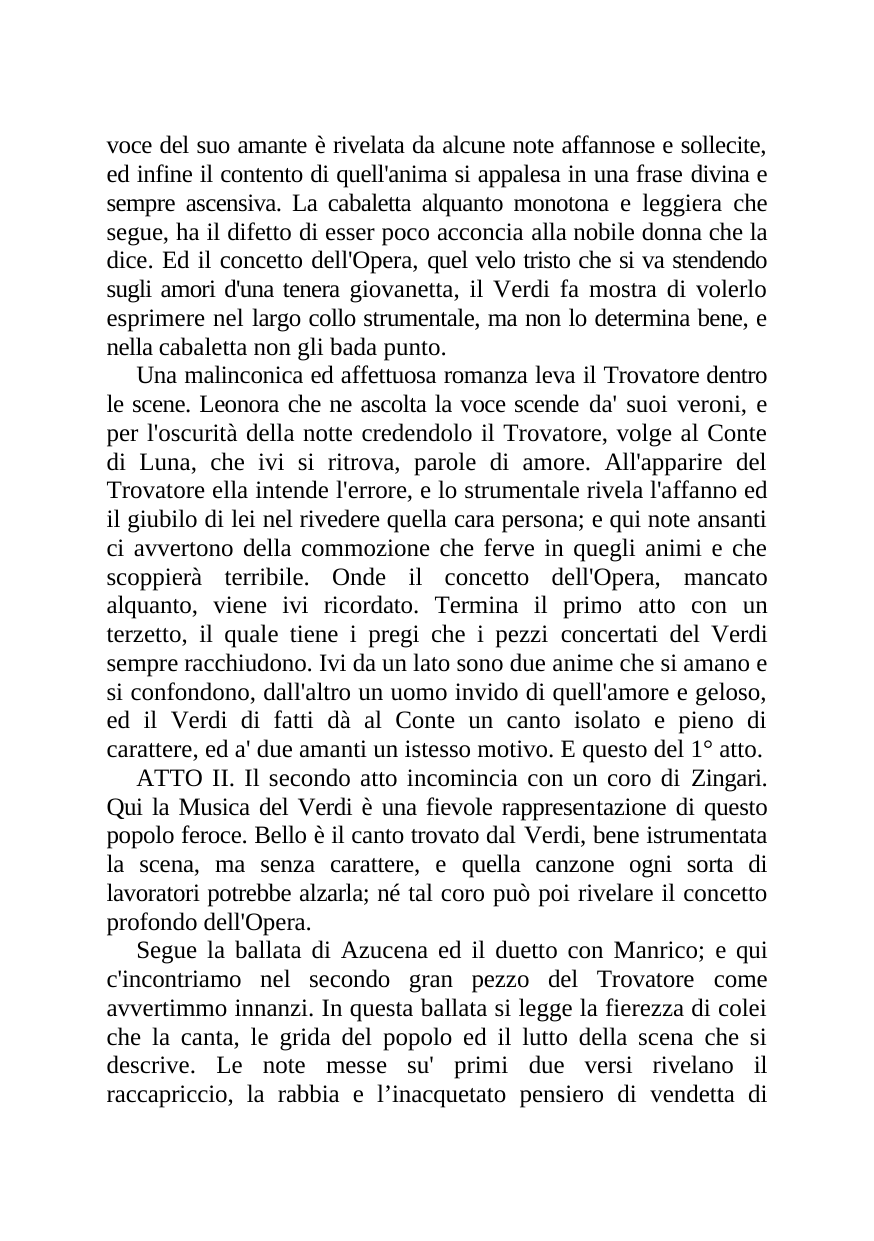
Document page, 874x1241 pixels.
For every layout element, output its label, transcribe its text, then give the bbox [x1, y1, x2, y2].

text voce del suo amante è rivelata da alcune note affannose e sollecite, ed infine il contento di quell'anima si appalesa in una frase divina e sempre ascensiva. La cabaletta alquanto monotona e leggiera che segue, ha il difetto di esser poco acconcia alla nobile donna che la dice. Ed il concetto dell'Opera, quel velo tristo che si va stendendo sugli amori d'una tenera giovanetta, il Verdi fa mostra di volerlo esprimere nel largo collo strumentale, ma non lo determina bene, e nella cabaletta non gli bada punto. [106, 130, 768, 360]
text Segue la ballata di Azucena ed il duetto con Manrico; e qui c'incontriamo nel secondo gran pezzo del Trovatore come avvertimmo innanzi. In questa ballata si legge la fierezza di colei che la canta, le grida del popolo ed il lutto della scena che si descrive. Le note messe su' primi due versi rivelano il raccapriccio, la rabbia e l’inacquetato pensiero di vendetta di [106, 935, 768, 1108]
text Una malinconica ed affettuosa romanza leva il Trovatore dentro le scene. Leonora che ne ascolta la voce scende da' suoi veroni, e per l'oscurità della notte credendolo il Trovatore, volge al Conte di Luna, che ivi si ritrova, parole di amore. All'apparire del Trovatore ella intende l'errore, e lo strumentale rivela l'affanno ed il giubilo di lei nel rivedere quella cara persona; e qui note ansanti ci avvertono della commozione che ferve in quegli animi e che scoppierà terribile. Onde il concetto dell'Opera, mancato alquanto, viene ivi ricordato. Termina il primo atto con un terzetto, il quale tiene i pregi che i pezzi concertati del Verdi sempre racchiudono. Ivi da un lato sono due anime che si amano e si confondono, dall'altro un uomo invido di quell'amore e geloso, ed il Verdi di fatti dà al Conte un canto isolato e pieno di carattere, ed a' due amanti un istesso motivo. E questo del 1° atto. [106, 360, 768, 763]
text ATTO II. Il secondo atto incomincia con un coro di Zingari. Qui la Musica del Verdi è una fievole rappresentazione di questo popolo feroce. Bello è il canto trovato dal Verdi, bene istrumentata la scena, ma senza carattere, e quella canzone ogni sorta di lavoratori potrebbe alzarla; né tal coro può poi rivelare il concetto profondo dell'Opera. [106, 763, 768, 935]
